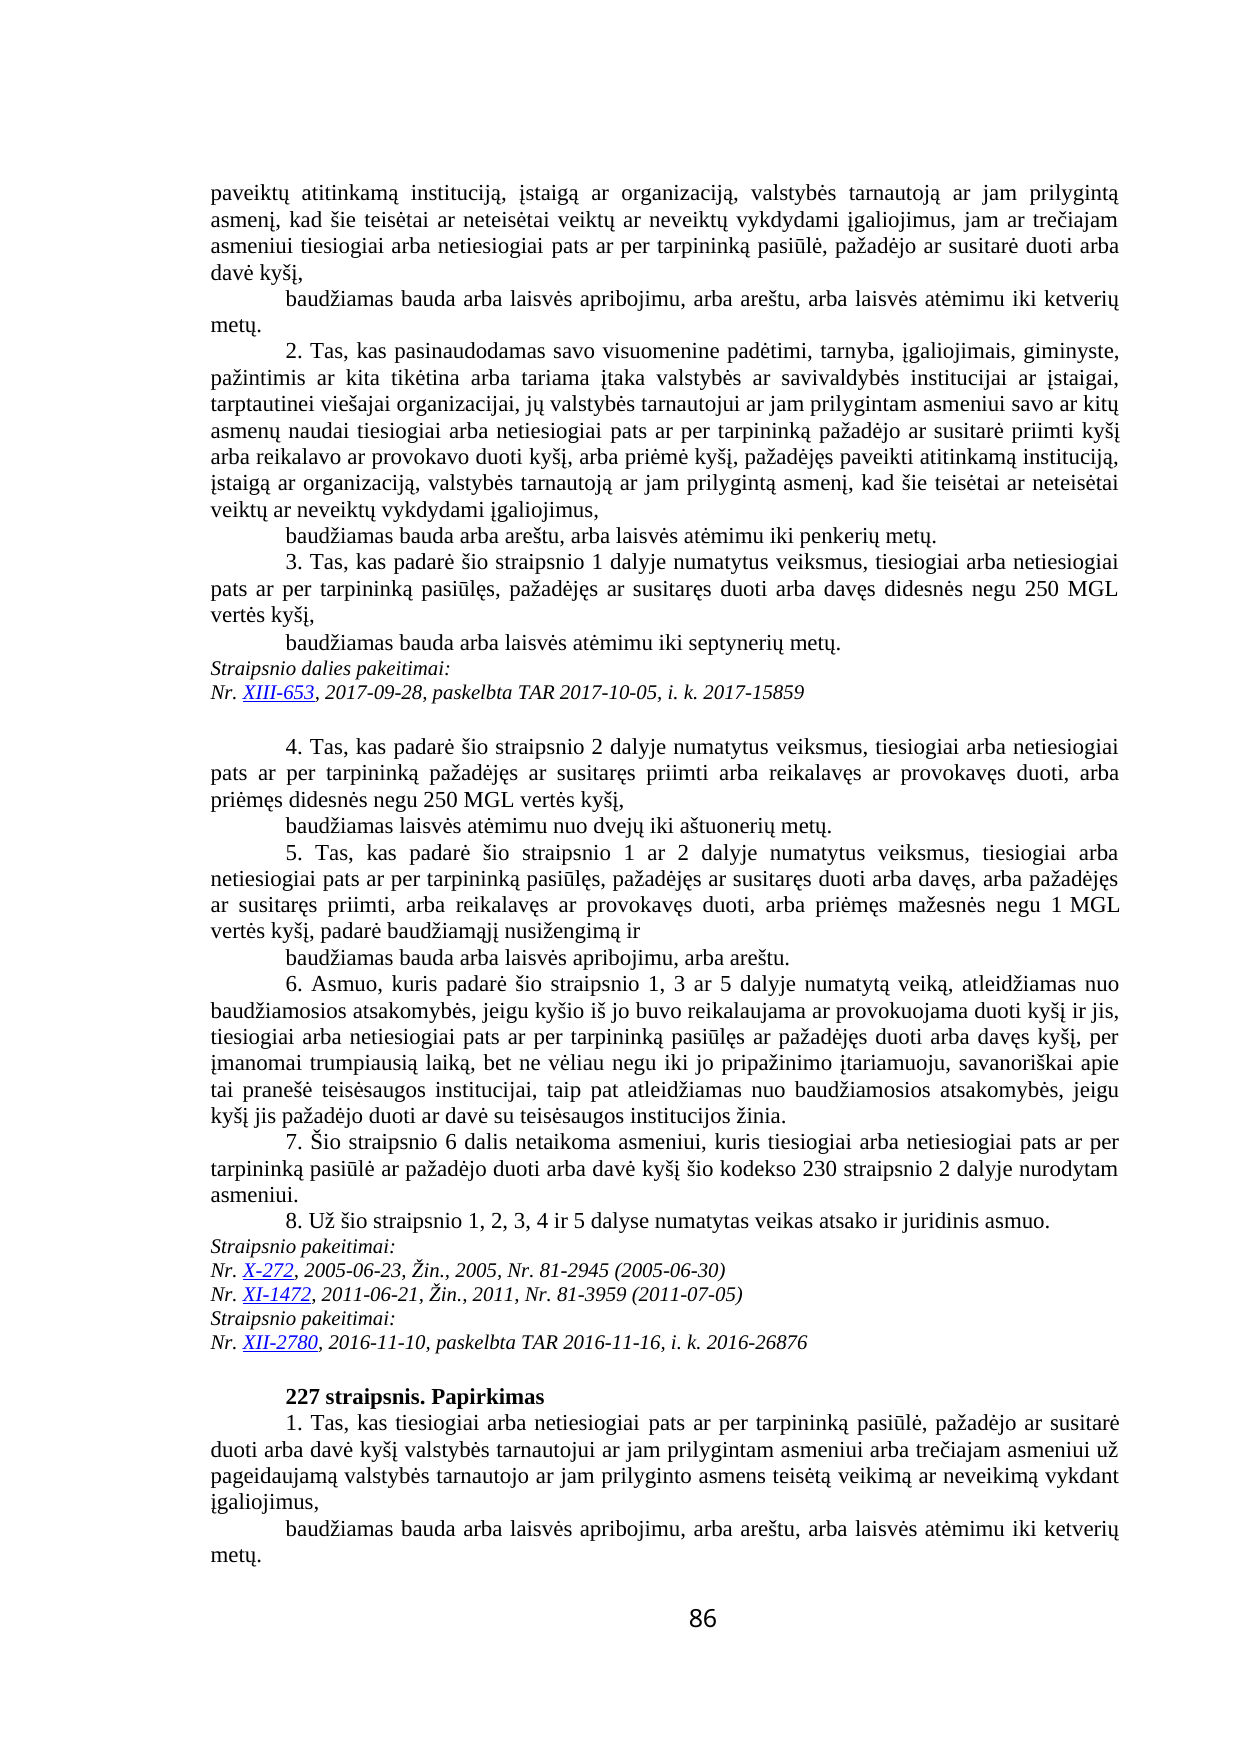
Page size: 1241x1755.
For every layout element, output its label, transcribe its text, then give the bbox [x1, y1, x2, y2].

text 7. Šio straipsnio 6 dalis netaikoma asmeniui, kuris tiesiogiai arba netiesiogiai pats ar per tarpininką pasiūlė ar pažadėjo duoti arba davė kyšį šio kodekso 230 straipsnio 2 dalyje nurodytam asmeniui. [210, 1128, 1120, 1207]
text Straipsnio pakeitimai: [210, 1306, 1120, 1330]
text 5. Tas, kas padarė šio straipsnio 1 ar 2 dalyje numatytus veiksmus, tiesiogiai arba netiesiogiai pats ar per tarpininką pasiūlęs, pažadėjęs ar susitaręs duoti arba davęs, arba pažadėjęs ar susitaręs priimti, arba reikalavęs ar provokavęs duoti, arba priėmęs mažesnės negu 1 MGL vertės kyšį, padarė baudžiamąjį nusižengimą ir [210, 838, 1120, 944]
text 3. Tas, kas padarė šio straipsnio 1 dalyje numatytus veiksmus, tiesiogiai arba netiesiogiai pats ar per tarpininką pasiūlęs, pažadėjęs ar susitaręs duoti arba davęs didesnės negu 250 MGL vertės kyšį, [210, 548, 1120, 627]
text Nr. XII-2780, 2016-11-10, paskelbta TAR 2016-11-16, i. k. 2016-26876 [210, 1330, 1120, 1354]
text 4. Tas, kas padarė šio straipsnio 2 dalyje numatytus veiksmus, tiesiogiai arba netiesiogiai pats ar per tarpininką pažadėjęs ar susitaręs priimti arba reikalavęs ar provokavęs duoti, arba priėmęs didesnės negu 250 MGL vertės kyšį, [210, 733, 1120, 812]
text 6. Asmuo, kuris padarė šio straipsnio 1, 3 ar 5 dalyje numatytą veiką, atleidžiamas nuo baudžiamosios atsakomybės, jeigu kyšio iš jo buvo reikalaujama ar provokuojama duoti kyšį ir jis, tiesiogiai arba netiesiogiai pats ar per tarpininką pasiūlęs ar pažadėjęs duoti arba davęs kyšį, per įmanomai trumpiausią laiką, bet ne vėliau negu iki jo pripažinimo įtariamuoju, savanoriškai apie tai pranešė teisėsaugos institucijai, taip pat atleidžiamas nuo baudžiamosios atsakomybės, jeigu kyšį jis pažadėjo duoti ar davė su teisėsaugos institucijos žinia. [210, 970, 1120, 1128]
text 1. Tas, kas tiesiogiai arba netiesiogiai pats ar per tarpininką pasiūlė, pažadėjo ar susitarė duoti arba davė kyšį valstybės tarnautojui ar jam prilygintam asmeniui arba trečiajam asmeniui už pageidaujamą valstybės tarnautojo ar jam prilyginto asmens teisėtą veikimą ar neveikimą vykdant įgaliojimus, [210, 1409, 1120, 1515]
text baudžiamas laisvės atėmimu nuo dvejų iki aštuonerių metų. [210, 812, 1120, 838]
text Nr. X-272, 2005-06-23, Žin., 2005, Nr. 81-2945 (2005-06-30) [210, 1258, 1120, 1282]
text Straipsnio dalies pakeitimai: [210, 656, 1120, 680]
text baudžiamas bauda arba areštu, arba laisvės atėmimu iki penkerių metų. [210, 522, 1120, 548]
text baudžiamas bauda arba laisvės atėmimu iki septynerių metų. [210, 627, 1120, 656]
text baudžiamas bauda arba laisvės apribojimu, arba areštu, arba laisvės atėmimu iki ketverių metų. [210, 1515, 1120, 1567]
text baudžiamas bauda arba laisvės apribojimu, arba areštu, arba laisvės atėmimu iki ketverių metų. [210, 285, 1120, 338]
text baudžiamas bauda arba laisvės apribojimu, arba areštu. [210, 944, 1120, 970]
text Straipsnio pakeitimai: [210, 1234, 1120, 1258]
text Nr. XI-1472, 2011-06-21, Žin., 2011, Nr. 81-3959 (2011-07-05) [210, 1282, 1120, 1306]
text 2. Tas, kas pasinaudodamas savo visuomenine padėtimi, tarnyba, įgaliojimais, giminyste, pažintimis ar kita tikėtina arba tariama įtaka valstybės ar savivaldybės institucijai ar įstaigai, tarptautinei viešajai organizacijai, jų valstybės tarnautojui ar jam prilygintam asmeniui savo ar kitų asmenų naudai tiesiogiai arba netiesiogiai pats ar per tarpininką pažadėjo ar susitarė priimti kyšį arba reikalavo ar provokavo duoti kyšį, arba priėmė kyšį, pažadėjęs paveikti atitinkamą instituciją, įstaigą ar organizaciją, valstybės tarnautoją ar jam prilygintą asmenį, kad šie teisėtai ar neteisėtai veiktų ar neveiktų vykdydami įgaliojimus, [210, 338, 1120, 522]
text 8. Už šio straipsnio 1, 2, 3, 4 ir 5 dalyse numatytas veikas atsako ir juridinis asmuo. [210, 1207, 1120, 1234]
text paveiktų atitinkamą instituciją, įstaigą ar organizaciją, valstybės tarnautoją ar jam prilygintą asmenį, kad šie teisėtai ar neteisėtai veiktų ar neveiktų vykdydami įgaliojimus, jam ar trečiajam asmeniui tiesiogiai arba netiesiogiai pats ar per tarpininką pasiūlė, pažadėjo ar susitarė duoti arba davė kyšį, [210, 179, 1120, 285]
text 227 straipsnis. Papirkimas [210, 1383, 1120, 1409]
text Nr. XIII-653, 2017-09-28, paskelbta TAR 2017-10-05, i. k. 2017-15859 [210, 680, 1120, 704]
